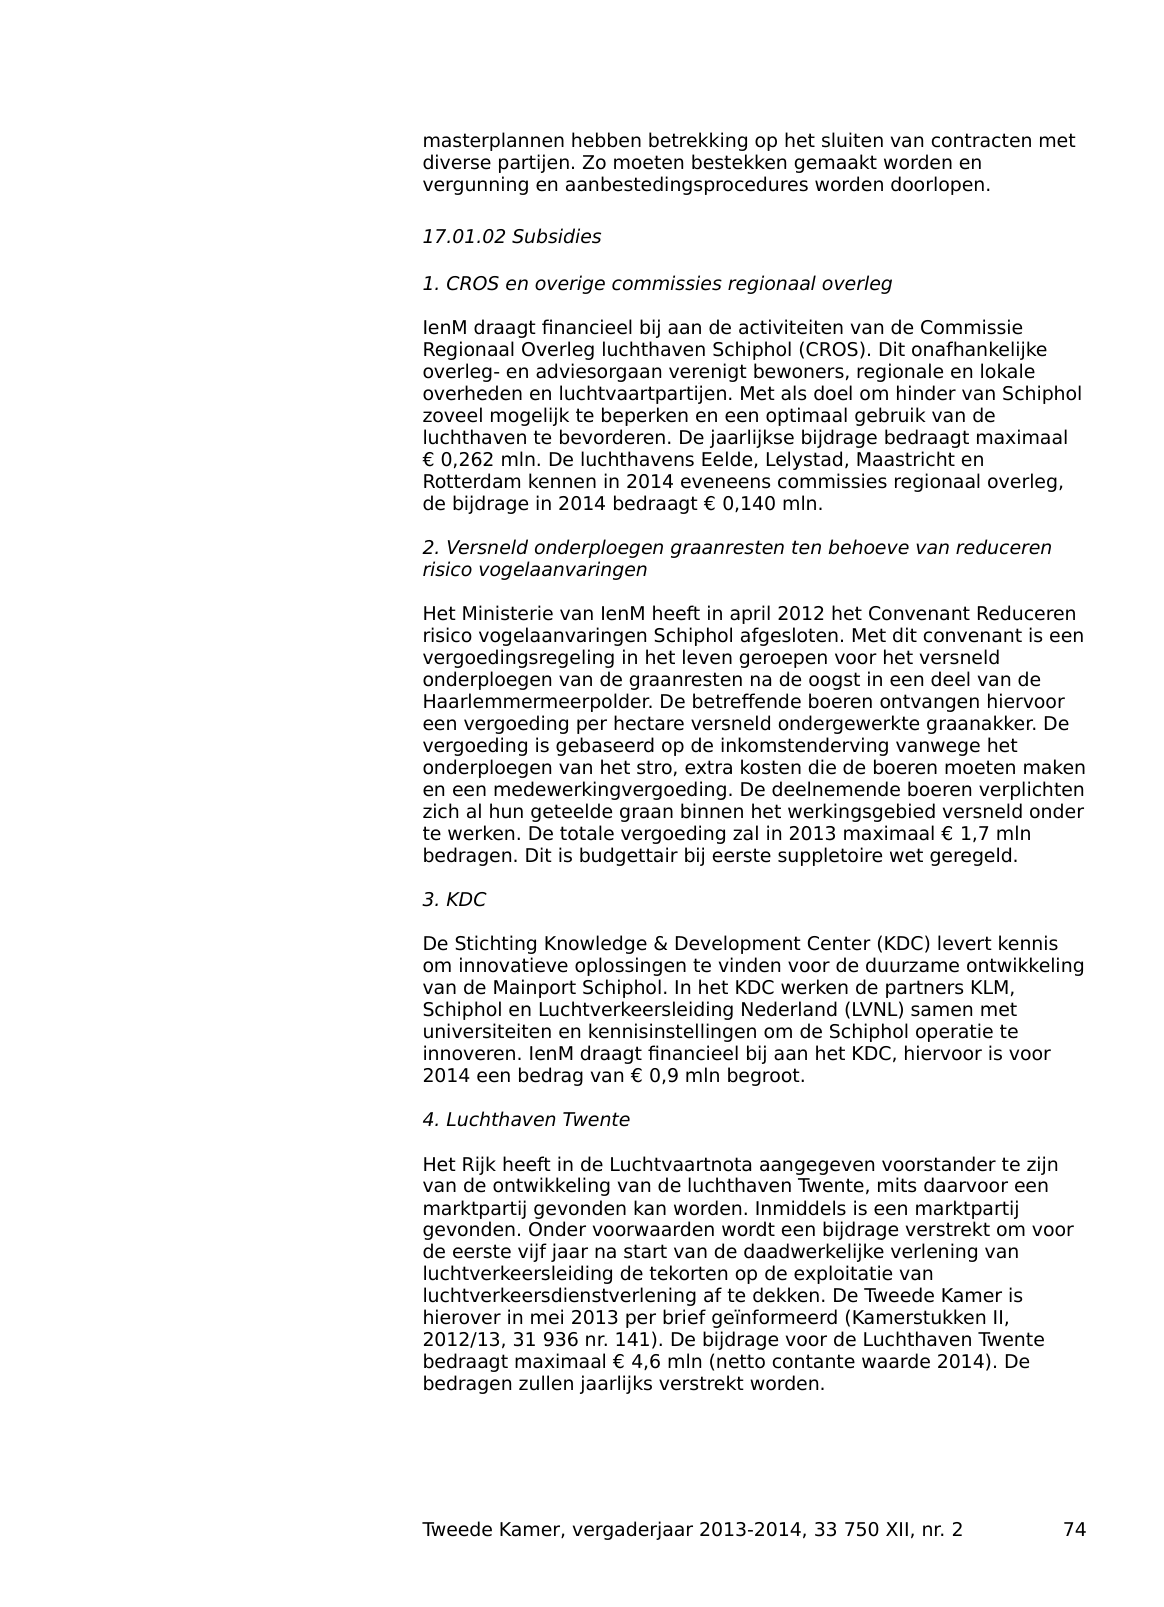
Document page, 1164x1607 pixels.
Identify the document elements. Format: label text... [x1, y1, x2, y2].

subtitle 17.01.02 Subsidies [422, 226, 1087, 248]
text Het Ministerie van IenM heeft in april 2012 het Convenant Reduceren risico vogelaanvaringen Schiphol afgesloten. Met dit convenant is een vergoedingsregeling in het leven geroepen voor het versneld onderploegen van de graanresten na de oogst in een deel van de Haarlemmermeerpolder. De betreffende boeren ontvangen hiervoor een vergoeding per hectare versneld ondergewerkte graanakker. De vergoeding is gebaseerd op de inkomstenderving vanwege het onderploegen van het stro, extra kosten die de boeren moeten maken en een medewerkingvergoeding. De deelnemende boeren verplichten zich al hun geteelde graan binnen het werkingsgebied versneld onder te werken. De totale vergoeding zal in 2013 maximaal € 1,7 mln bedragen. Dit is budgettair bij eerste suppletoire wet geregeld. [422, 603, 1087, 867]
subtitle 1. CROS en overige commissies regionaal overleg [422, 273, 1087, 295]
text De Stichting Knowledge & Development Center (KDC) levert kennis om innovatieve oplossingen te vinden voor de duurzame ontwikkeling van de Mainport Schiphol. In het KDC werken de partners KLM, Schiphol en Luchtverkeersleiding Nederland (LVNL) samen met universiteiten en kennisinstellingen om de Schiphol operatie te innoveren. IenM draagt financieel bij aan het KDC, hiervoor is voor 2014 een bedrag van € 0,9 mln begroot. [422, 933, 1087, 1087]
text IenM draagt financieel bij aan de activiteiten van de Commissie Regionaal Overleg luchthaven Schiphol (CROS). Dit onafhankelijke overleg- en adviesorgaan verenigt bewoners, regionale en lokale overheden en luchtvaartpartijen. Met als doel om hinder van Schiphol zoveel mogelijk te beperken en een optimaal gebruik van de luchthaven te bevorderen. De jaarlijkse bijdrage bedraagt maximaal € 0,262 mln. De luchthavens Eelde, Lelystad, Maastricht en Rotterdam kennen in 2014 eveneens commissies regionaal overleg, de bijdrage in 2014 bedraagt € 0,140 mln. [422, 317, 1087, 515]
text Het Rijk heeft in de Luchtvaartnota aangegeven voorstander te zijn van de ontwikkeling van de luchthaven Twente, mits daarvoor een marktpartij gevonden kan worden. Inmiddels is een marktpartij gevonden. Onder voorwaarden wordt een bijdrage verstrekt om voor de eerste vijf jaar na start van de daadwerkelijke verlening van luchtverkeersleiding de tekorten op de exploitatie van luchtverkeersdienstverlening af te dekken. De Tweede Kamer is hierover in mei 2013 per brief geïnformeerd (Kamerstukken II, 2012/13, 31 936 nr. 141). De bijdrage voor de Luchthaven Twente bedraagt maximaal € 4,6 mln (netto contante waarde 2014). De bedragen zullen jaarlijks verstrekt worden. [422, 1153, 1087, 1395]
subtitle 2. Versneld onderploegen graanresten ten behoeve van reduceren risico vogelaanvaringen [422, 537, 1087, 581]
subtitle 3. KDC [422, 889, 1087, 911]
subtitle 4. Luchthaven Twente [422, 1109, 1087, 1131]
text masterplannen hebben betrekking op het sluiten van contracten met diverse partijen. Zo moeten bestekken gemaakt worden en vergunning en aanbestedingsprocedures worden doorlopen. [422, 130, 1087, 196]
